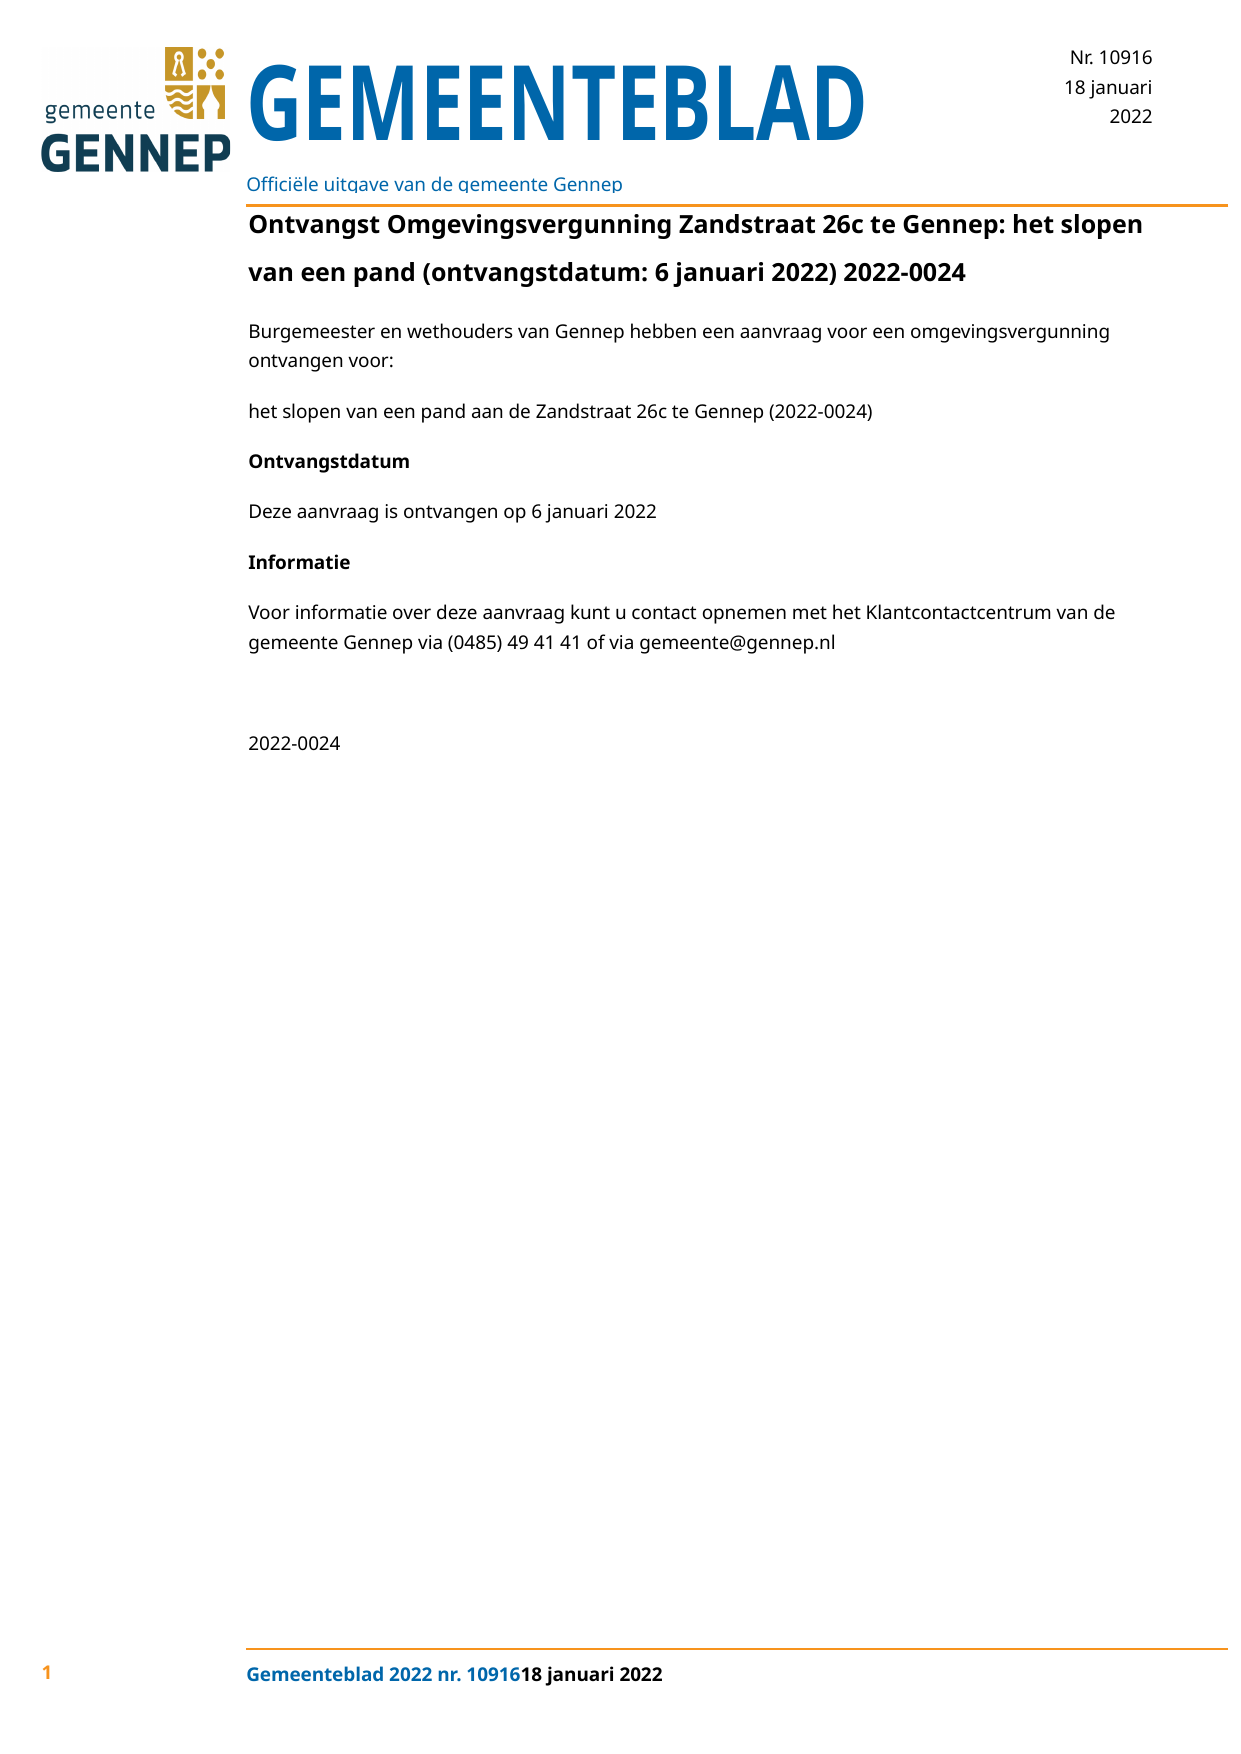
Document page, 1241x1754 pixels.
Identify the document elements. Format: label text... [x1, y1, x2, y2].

text 2022-0024 [248, 730, 1152, 756]
text Ontvangst Omgevingsvergunning Zandstraat 26c te Gennep: het slopen van een pand (ontvangstdatum: 6 januari 2022) 2022-0024 [248, 207, 1152, 288]
text Deze aanvraag is ontvangen op 6 januari 2022 [248, 499, 1152, 524]
text Informatie [248, 549, 1152, 575]
text Burgemeester en wethouders van Gennep hebben een aanvraag voor een omgevingsvergunning ontvangen voor: [248, 318, 1152, 373]
text Ontvangstdatum [248, 448, 1152, 474]
picture [41, 47, 231, 172]
text Voor informatie over deze aanvraag kunt u contact opnemen met het Klantcontactcentrum van de gemeente Gennep via (0485) 49 41 41 of via gemeente@gennep.nl [248, 599, 1152, 655]
text het slopen van een pand aan de Zandstraat 26c te Gennep (2022-0024) [248, 398, 1152, 424]
